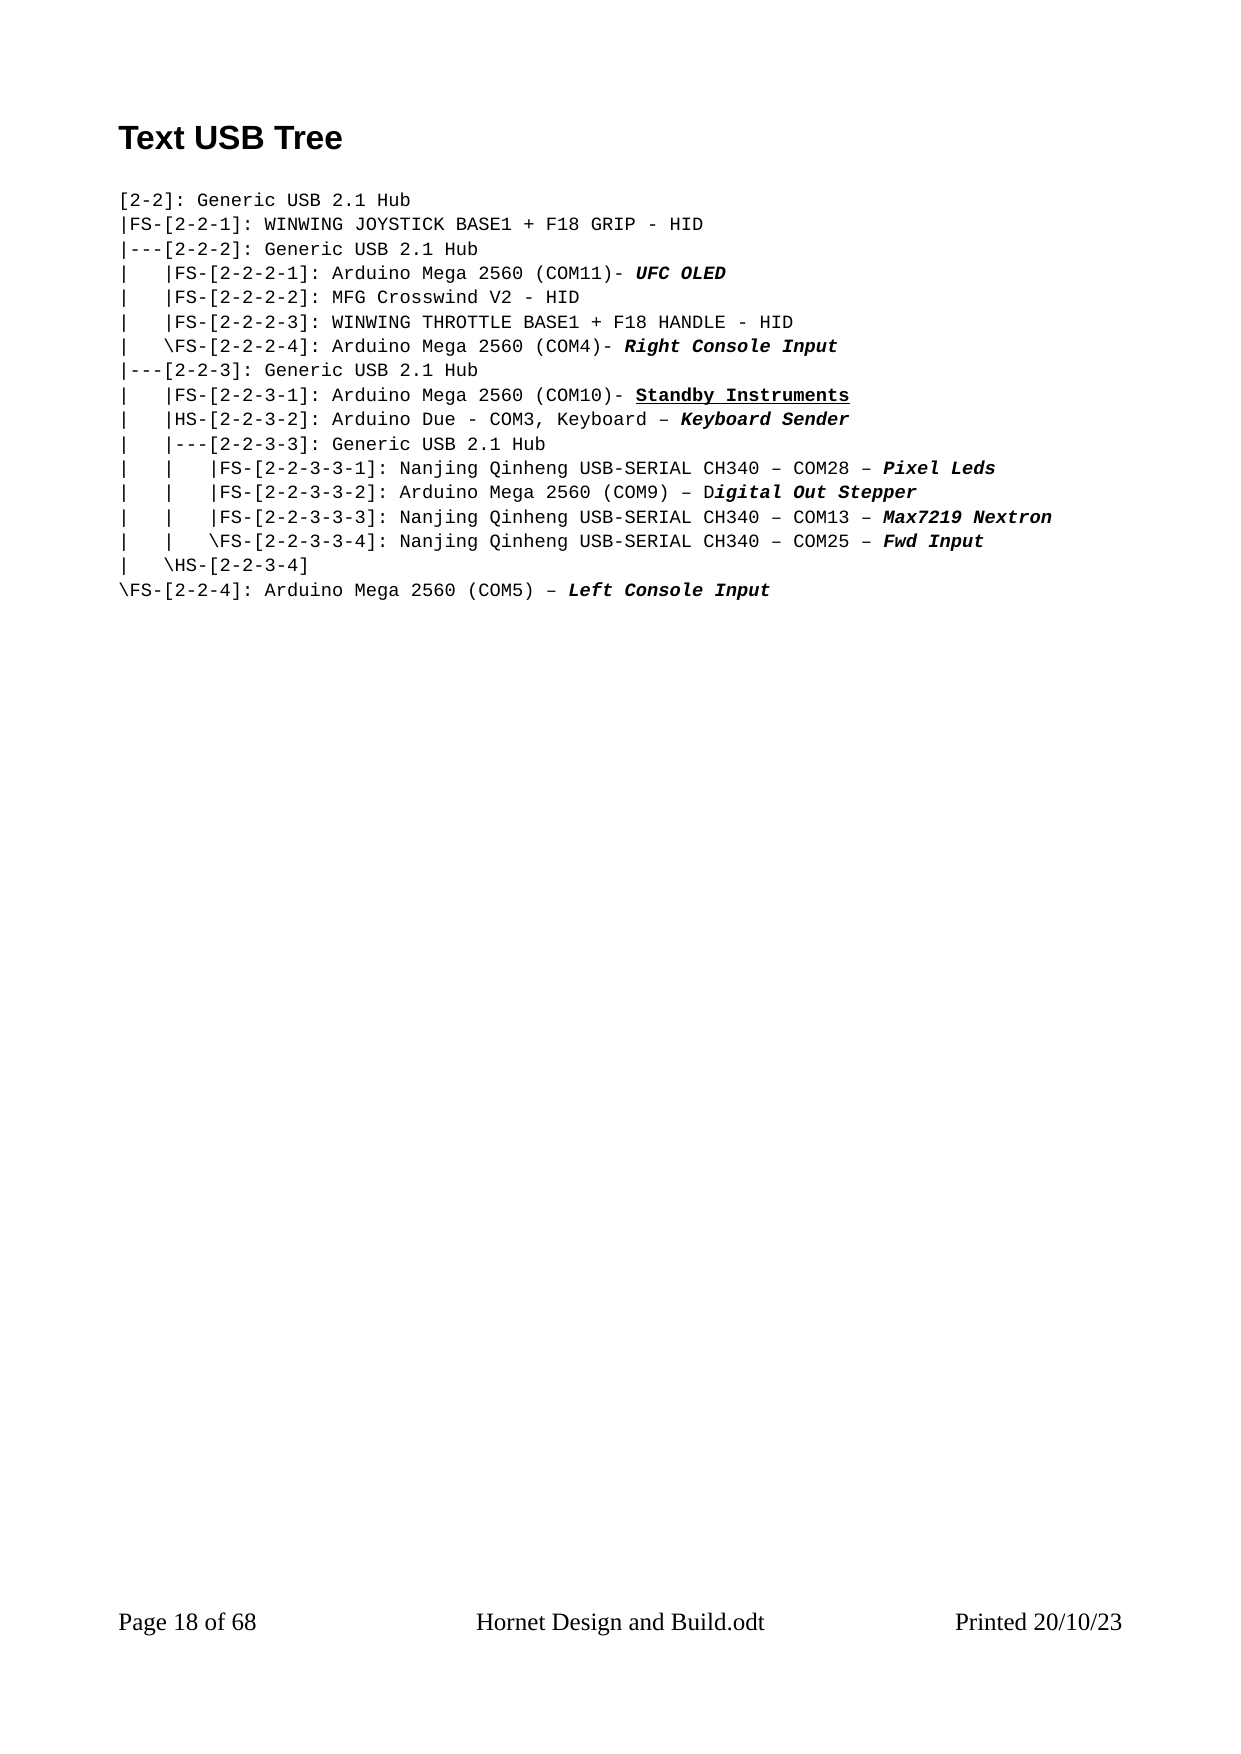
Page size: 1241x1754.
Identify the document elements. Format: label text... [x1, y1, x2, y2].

text | |---[2-2-3-3]: Generic USB 2.1 Hub [118, 434, 1122, 456]
text | | |FS-[2-2-3-3-1]: Nanjing Qinheng USB-SERIAL CH340 – COM28 – Pixel Leds [118, 459, 1122, 480]
text | \FS-[2-2-2-4]: Arduino Mega 2560 (COM4)- Right Console Input [118, 337, 1122, 358]
text | | |FS-[2-2-3-3-3]: Nanjing Qinheng USB-SERIAL CH340 – COM13 – Max7219 Nextron [118, 507, 1122, 529]
text | |HS-[2-2-3-2]: Arduino Due - COM3, Keyboard – Keyboard Sender [118, 410, 1122, 431]
text | |FS-[2-2-2-3]: WINWING THROTTLE BASE1 + F18 HANDLE - HID [118, 312, 1122, 334]
text | | \FS-[2-2-3-3-4]: Nanjing Qinheng USB-SERIAL CH340 – COM25 – Fwd Input [118, 532, 1122, 553]
text | | |FS-[2-2-3-3-2]: Arduino Mega 2560 (COM9) – Digital Out Stepper [118, 483, 1122, 504]
text |FS-[2-2-1]: WINWING JOYSTICK BASE1 + F18 GRIP - HID [118, 215, 1122, 236]
text \FS-[2-2-4]: Arduino Mega 2560 (COM5) – Left Console Input [118, 581, 1122, 602]
text [2-2]: Generic USB 2.1 Hub [118, 191, 1122, 212]
text | \HS-[2-2-3-4] [118, 556, 1122, 577]
subtitle Text USB Tree [118, 118, 1122, 157]
text | |FS-[2-2-3-1]: Arduino Mega 2560 (COM10)- Standby Instruments [118, 386, 1122, 407]
text | |FS-[2-2-2-1]: Arduino Mega 2560 (COM11)- UFC OLED [118, 264, 1122, 285]
text |---[2-2-3]: Generic USB 2.1 Hub [118, 361, 1122, 382]
text | |FS-[2-2-2-2]: MFG Crosswind V2 - HID [118, 288, 1122, 309]
text |---[2-2-2]: Generic USB 2.1 Hub [118, 239, 1122, 261]
